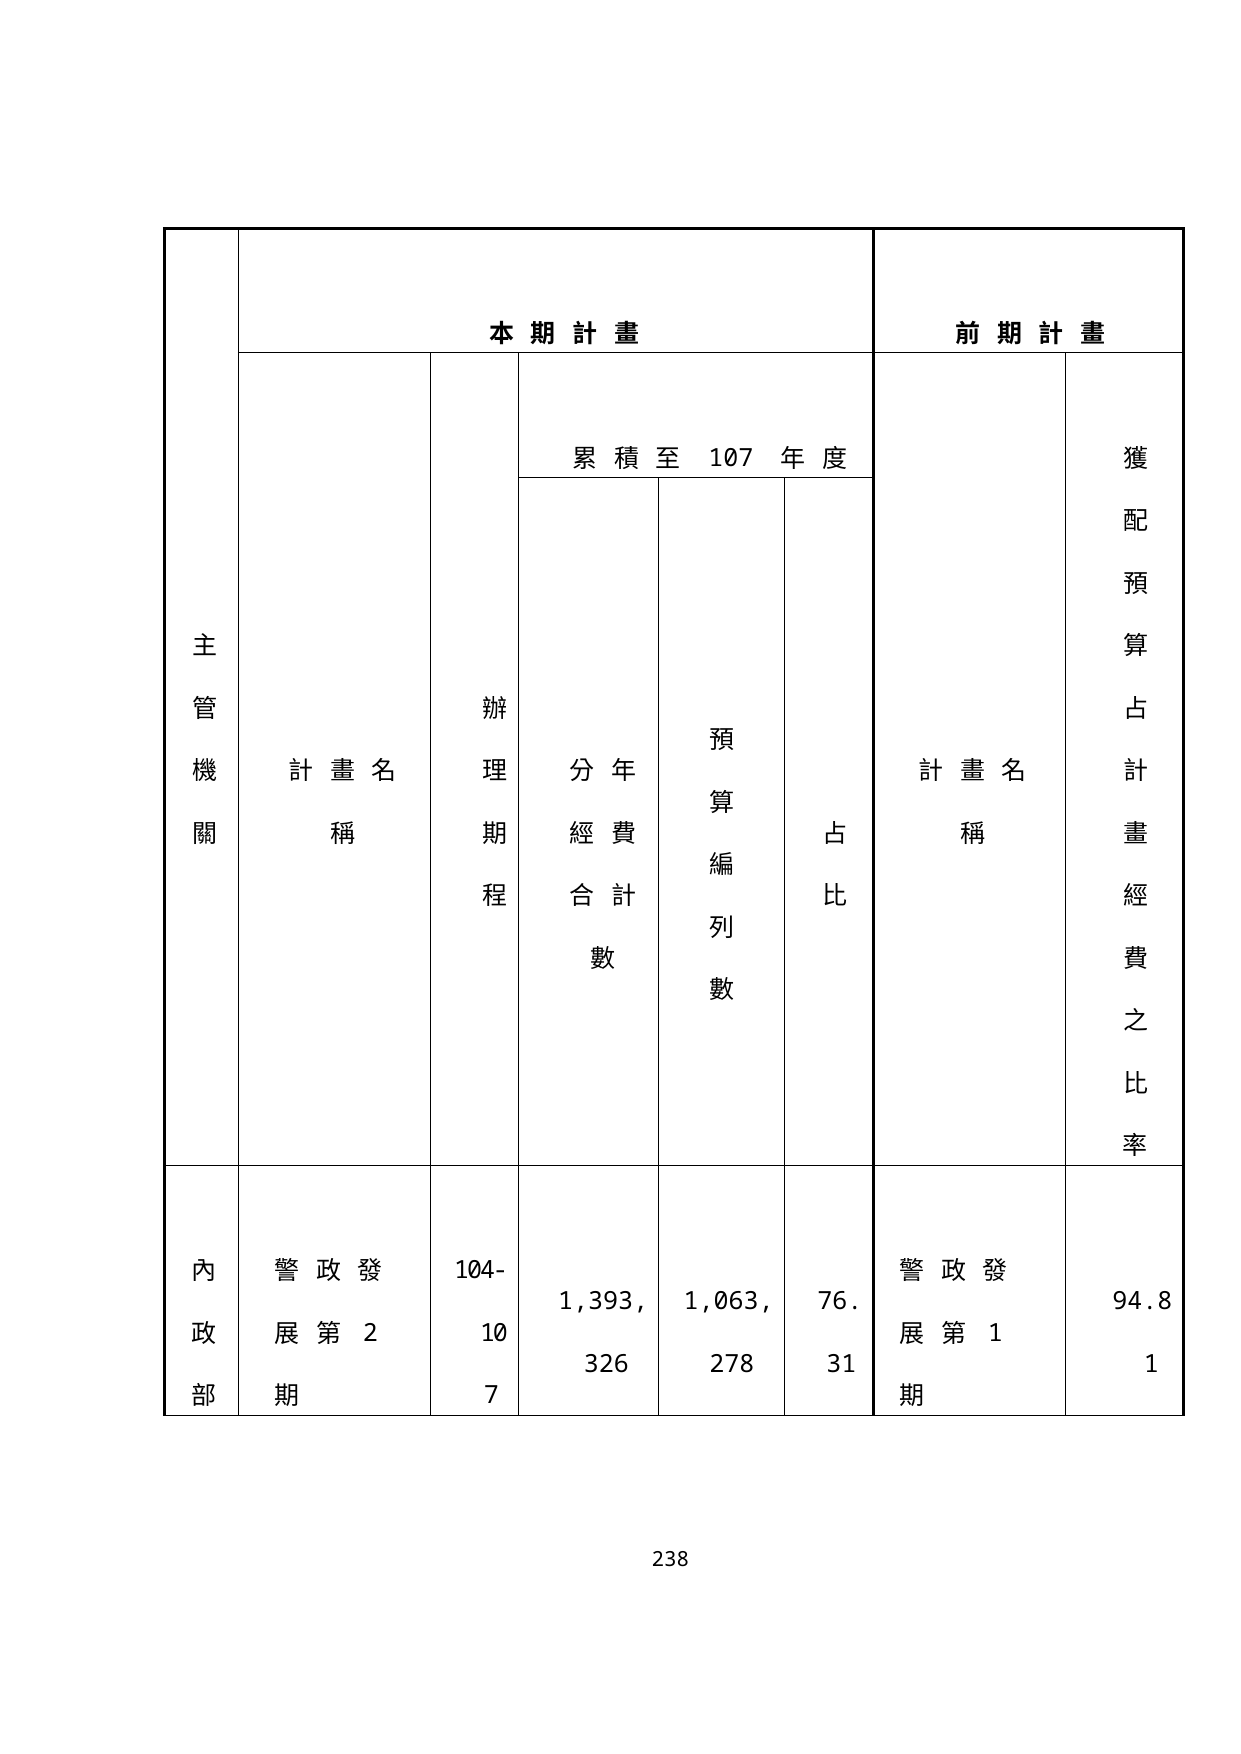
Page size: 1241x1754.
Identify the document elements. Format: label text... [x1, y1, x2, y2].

table_cell 占比 [785, 478, 872, 1165]
table_cell 計畫名稱 [239, 353, 430, 1165]
table_cell 分年經費合計數 [519, 478, 658, 1165]
table_cell 預算編列數 [659, 478, 784, 1165]
table_cell 計畫名稱 [875, 353, 1065, 1165]
table_cell 104-107 [431, 1166, 518, 1415]
table_header 主管機關 [166, 230, 238, 1165]
table_cell 內政部 [166, 1166, 238, 1415]
table_cell 獲配預算占計畫經費之比率 [1066, 353, 1182, 1165]
table_cell 累積至107年度 [519, 353, 872, 477]
table_header 前期計畫 [875, 230, 1182, 352]
table_cell 1,393,326 [519, 1166, 658, 1415]
table_cell 76.31 [785, 1166, 872, 1415]
table_cell 警政發展第2期 [239, 1166, 430, 1415]
table_cell 1,063,278 [659, 1166, 784, 1415]
table_cell 辦理期程 [431, 353, 518, 1165]
table_header 本期計畫 [239, 230, 872, 352]
table_cell 94.81 [1066, 1166, 1182, 1415]
table_cell 警政發展第1期 [875, 1166, 1065, 1415]
